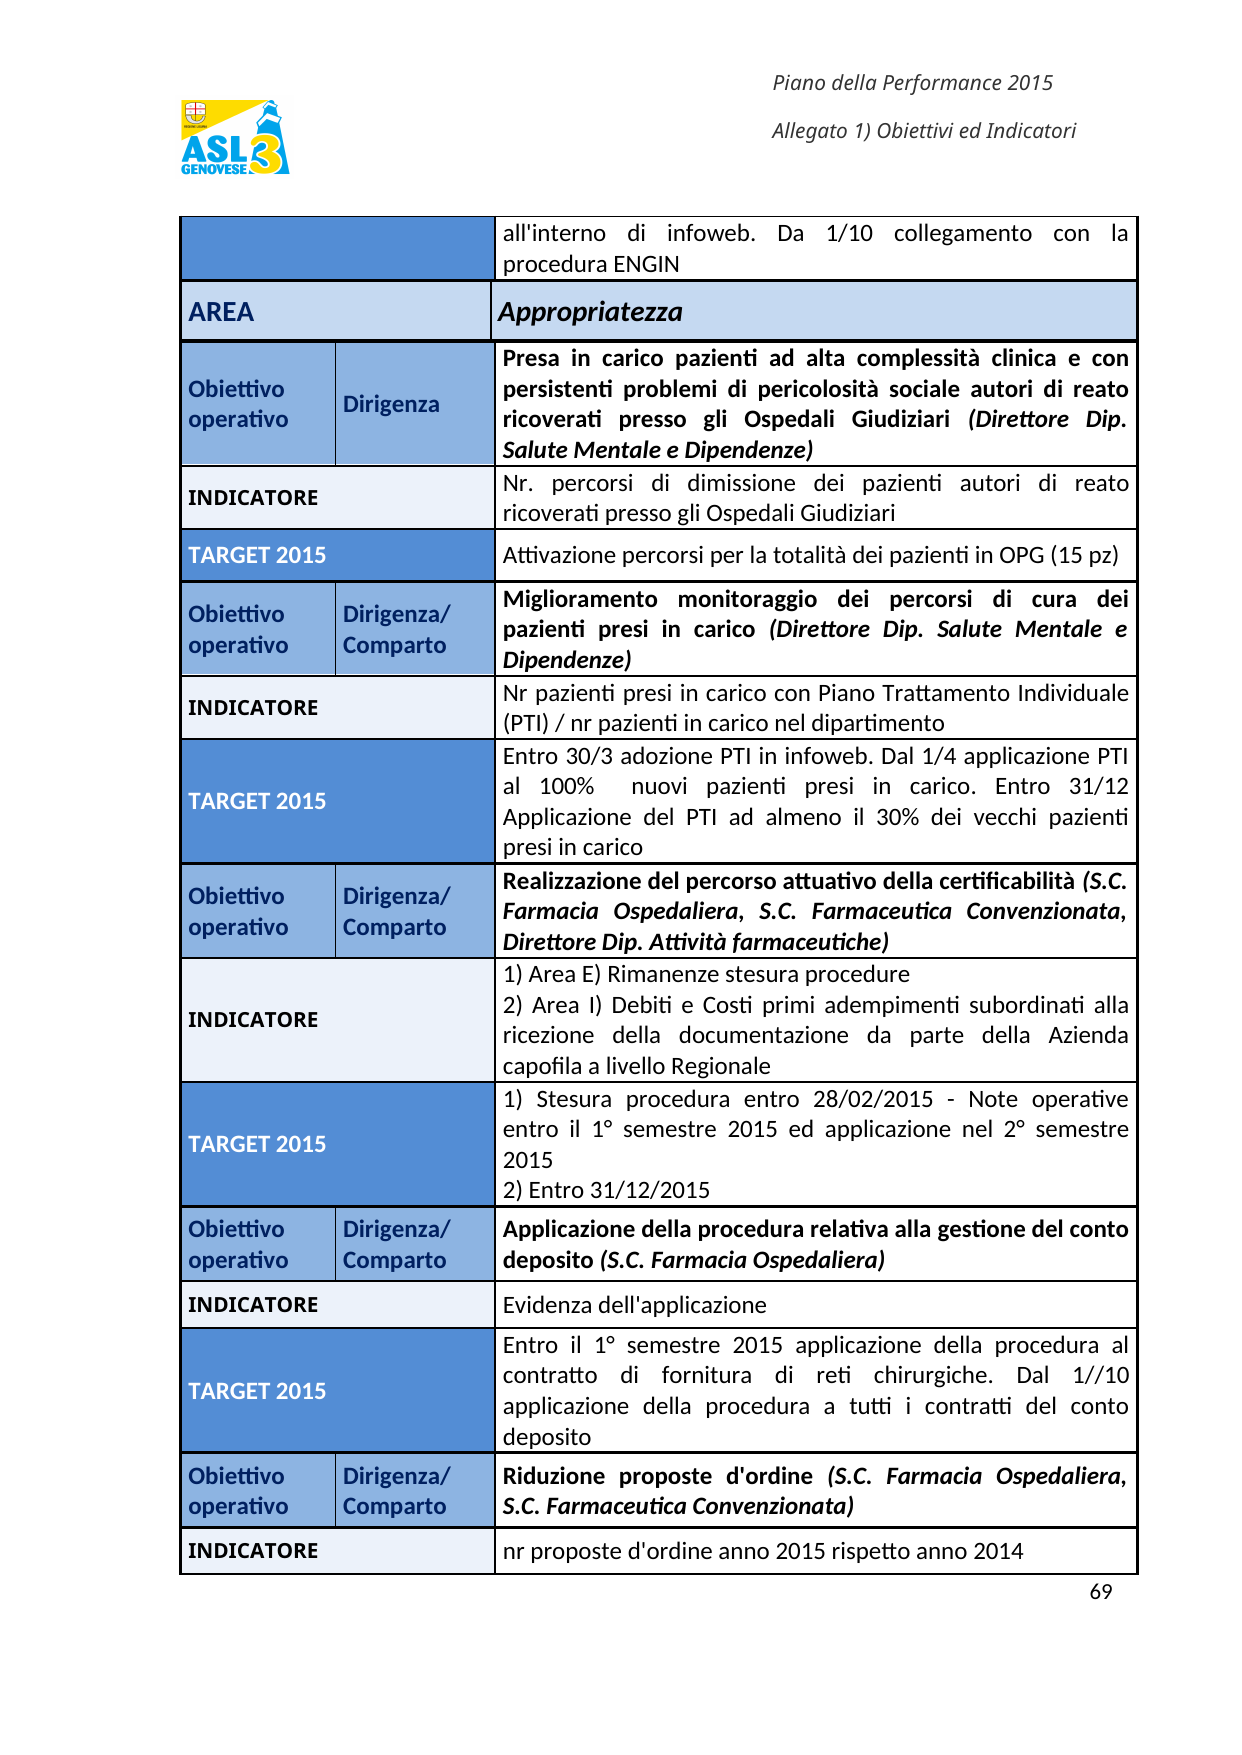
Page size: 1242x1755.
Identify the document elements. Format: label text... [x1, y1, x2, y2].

table_cell Miglioramento monitoraggio dei percorsi di cura dei pazienti presi in carico (Direttore Dip. Salute Mentale e Dipendenze) [496, 583, 1136, 674]
table_cell Attivazione percorsi per la totalità dei pazienti in OPG (15 pz) [496, 530, 1136, 580]
table_cell Dirigenza [336, 343, 494, 464]
table_cell Obiettivo operativo [182, 583, 335, 674]
table_cell INDICATORE [182, 959, 494, 1081]
table_cell Presa in carico pazienti ad alta complessità clinica e con persistenti problemi di pericolosità sociale autori di reato ricoverati presso gli Ospedali Giudiziari (Direttore Dip. Salute Mentale e Dipendenze) [496, 343, 1136, 464]
table_cell Entro il 1° semestre 2015 applicazione della procedura al contratto di fornitura di reti chirurgiche. Dal 1//10 applicazione della procedura a tutti i contratti del conto deposito [496, 1329, 1136, 1451]
table_cell INDICATORE [182, 677, 494, 738]
table_cell 1) Stesura procedura entro 28/02/2015 - Note operative entro il 1° semestre 2015 ed applicazione nel 2° semestre 2015 2) Entro 31/12/2015 [496, 1083, 1136, 1205]
table_cell Dirigenza/ Comparto [336, 1208, 494, 1280]
table_cell TARGET 2015 [182, 740, 336, 862]
table_cell TARGET 2015 [182, 530, 336, 580]
table_cell Obiettivo operativo [182, 1454, 335, 1526]
table_cell AREA [182, 282, 490, 339]
table_cell Dirigenza/ Comparto [336, 865, 494, 957]
table_cell TARGET 2015 [182, 1083, 336, 1205]
table_cell [336, 1083, 494, 1205]
table_cell [336, 740, 494, 862]
table_cell all'interno di infoweb. Da 1/10 collegamento con la procedura ENGIN [496, 217, 1136, 279]
table_cell Dirigenza/ Comparto [336, 583, 494, 674]
table_cell [336, 1329, 494, 1451]
table_cell INDICATORE [182, 467, 494, 528]
table_cell [182, 217, 336, 279]
table_cell Entro 30/3 adozione PTI in infoweb. Dal 1/4 applicazione PTI al 100% nuovi pazienti presi in carico. Entro 31/12 Applicazione del PTI ad almeno il 30% dei vecchi pazienti presi in carico [496, 740, 1136, 862]
table_cell [336, 217, 494, 279]
table_cell Nr. percorsi di dimissione dei pazienti autori di reato ricoverati presso gli Ospedali Giudiziari [496, 467, 1136, 528]
table_cell [336, 530, 494, 580]
table_cell Realizzazione del percorso attuativo della certificabilità (S.C. Farmacia Ospedaliera, S.C. Farmaceutica Convenzionata, Direttore Dip. Attività farmaceutiche) [496, 865, 1136, 957]
table_cell Appropriatezza [492, 282, 1136, 339]
table_cell Evidenza dell'applicazione [496, 1282, 1136, 1327]
table_cell Applicazione della procedura relativa alla gestione del conto deposito (S.C. Farmacia Ospedaliera) [496, 1208, 1136, 1280]
table_cell TARGET 2015 [182, 1329, 336, 1451]
table_cell Obiettivo operativo [182, 865, 335, 957]
table_cell 1) Area E) Rimanenze stesura procedure 2) Area I) Debiti e Costi primi adempimenti subordinati alla ricezione della documentazione da parte della Azienda capofila a livello Regionale [496, 959, 1136, 1081]
table_cell Riduzione proposte d'ordine (S.C. Farmacia Ospedaliera, S.C. Farmaceutica Convenzionata) [496, 1454, 1136, 1526]
table_cell Obiettivo operativo [182, 1208, 335, 1280]
table_cell Nr pazienti presi in carico con Piano Trattamento Individuale (PTI) / nr pazienti in carico nel dipartimento [496, 677, 1136, 738]
table_cell Dirigenza/ Comparto [336, 1454, 494, 1526]
table_cell nr proposte d'ordine anno 2015 rispetto anno 2014 [496, 1529, 1136, 1573]
table_cell INDICATORE [182, 1282, 494, 1327]
table_cell INDICATORE [182, 1529, 494, 1573]
table_cell Obiettivo operativo [182, 343, 335, 464]
